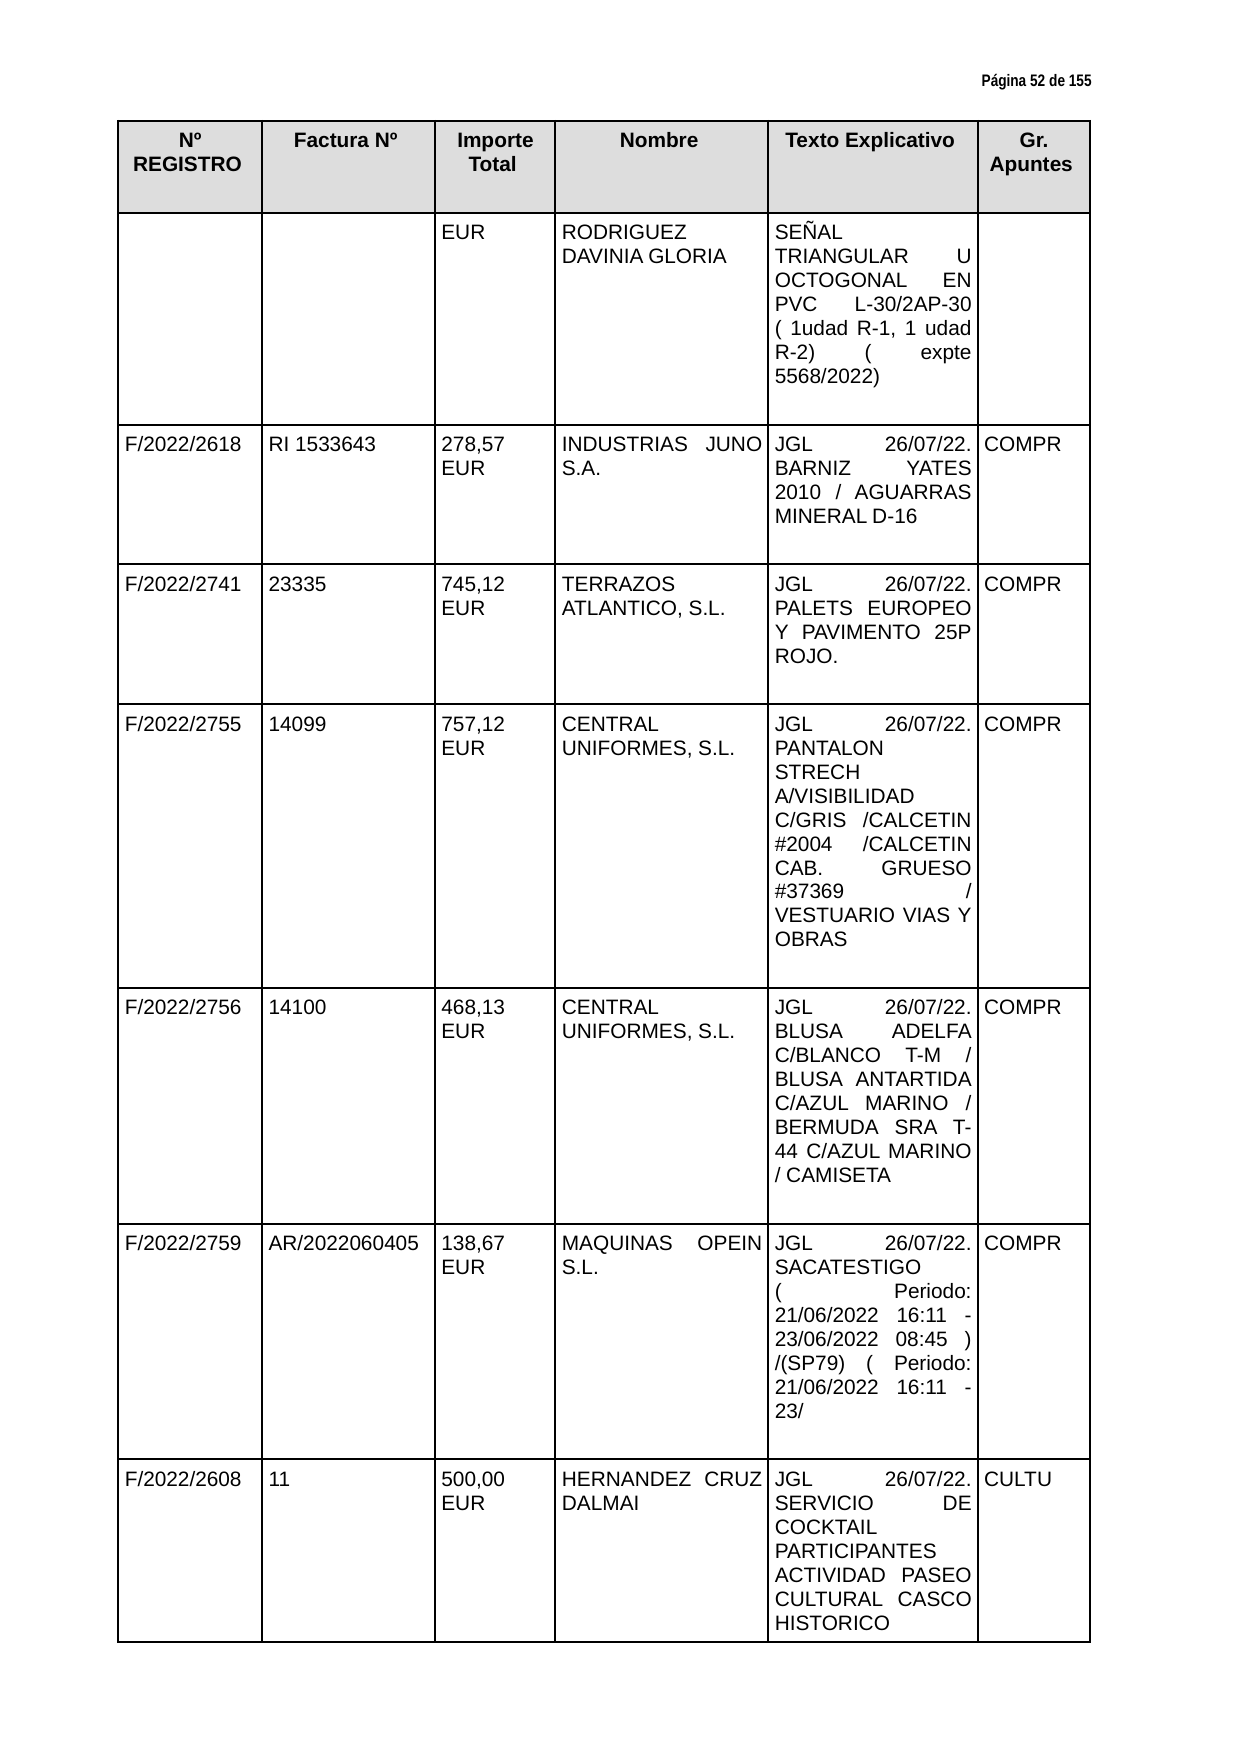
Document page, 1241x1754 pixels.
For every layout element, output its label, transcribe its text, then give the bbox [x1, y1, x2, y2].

table_cell COMPR [979, 565, 1089, 703]
table_cell 468,13 EUR [436, 989, 554, 1223]
table_header Importe Total [436, 122, 554, 212]
table_cell SEÑAL TRIANGULAR U OCTOGONAL EN PVC L-30/2AP-30 ( 1udad R-1, 1 udad R-2) ( expte 5568/2022) [769, 214, 977, 423]
table_cell CENTRAL UNIFORMES, S.L. [556, 989, 767, 1223]
table_cell JGL 26/07/22. SACATESTIGO ( Periodo: 21/06/2022 16:11 - 23/06/2022 08:45 ) /(SP79) ( Periodo: 21/06/2022 16:11 - 23/ [769, 1225, 977, 1458]
table_cell JGL 26/07/22. BLUSA ADELFA C/BLANCO T-M / BLUSA ANTARTIDA C/AZUL MARINO / BERMUDA SRA T-44 C/AZUL MARINO / CAMISETA [769, 989, 977, 1223]
table_cell JGL 26/07/22. SERVICIO DE COCKTAIL PARTICIPANTES ACTIVIDAD PASEO CULTURAL CASCO HISTORICO [769, 1460, 977, 1641]
table_cell COMPR [979, 705, 1089, 987]
table_header Texto Explicativo [769, 122, 977, 212]
table_cell F/2022/2756 [119, 989, 261, 1223]
table_cell 11 [263, 1460, 434, 1641]
table_cell JGL 26/07/22. PANTALON STRECH A/VISIBILIDAD C/GRIS /CALCETIN #2004 /CALCETIN CAB. GRUESO #37369 / VESTUARIO VIAS Y OBRAS [769, 705, 977, 987]
table_cell 14100 [263, 989, 434, 1223]
table_cell [119, 214, 261, 423]
table_cell AR/2022060405 [263, 1225, 434, 1458]
table_cell 278,57 EUR [436, 426, 554, 563]
table_cell 23335 [263, 565, 434, 703]
table_cell 757,12 EUR [436, 705, 554, 987]
table_cell COMPR [979, 989, 1089, 1223]
table_cell CENTRAL UNIFORMES, S.L. [556, 705, 767, 987]
table_cell [263, 214, 434, 423]
table_cell F/2022/2608 [119, 1460, 261, 1641]
table_cell COMPR [979, 426, 1089, 563]
table_header Nº REGISTRO [119, 122, 261, 212]
table_header Nombre [556, 122, 767, 212]
table_cell 500,00 EUR [436, 1460, 554, 1641]
table_cell RI 1533643 [263, 426, 434, 563]
table_cell INDUSTRIAS JUNO S.A. [556, 426, 767, 563]
table_cell F/2022/2618 [119, 426, 261, 563]
table_cell MAQUINAS OPEIN S.L. [556, 1225, 767, 1458]
table_cell [979, 214, 1089, 423]
table_cell CULTU [979, 1460, 1089, 1641]
table_header Gr. Apuntes [979, 122, 1089, 212]
table_cell JGL 26/07/22. BARNIZ YATES 2010 / AGUARRAS MINERAL D-16 [769, 426, 977, 563]
table_cell F/2022/2759 [119, 1225, 261, 1458]
table_cell COMPR [979, 1225, 1089, 1458]
table_cell TERRAZOS ATLANTICO, S.L. [556, 565, 767, 703]
table_cell JGL 26/07/22. PALETS EUROPEO Y PAVIMENTO 25P ROJO. [769, 565, 977, 703]
table_cell F/2022/2755 [119, 705, 261, 987]
table_cell 138,67 EUR [436, 1225, 554, 1458]
table_header Factura Nº [263, 122, 434, 212]
table_cell EUR [436, 214, 554, 423]
table_cell F/2022/2741 [119, 565, 261, 703]
table_cell 745,12 EUR [436, 565, 554, 703]
table_cell 14099 [263, 705, 434, 987]
table_cell RODRIGUEZ DAVINIA GLORIA [556, 214, 767, 423]
table_cell HERNANDEZ CRUZ DALMAI [556, 1460, 767, 1641]
